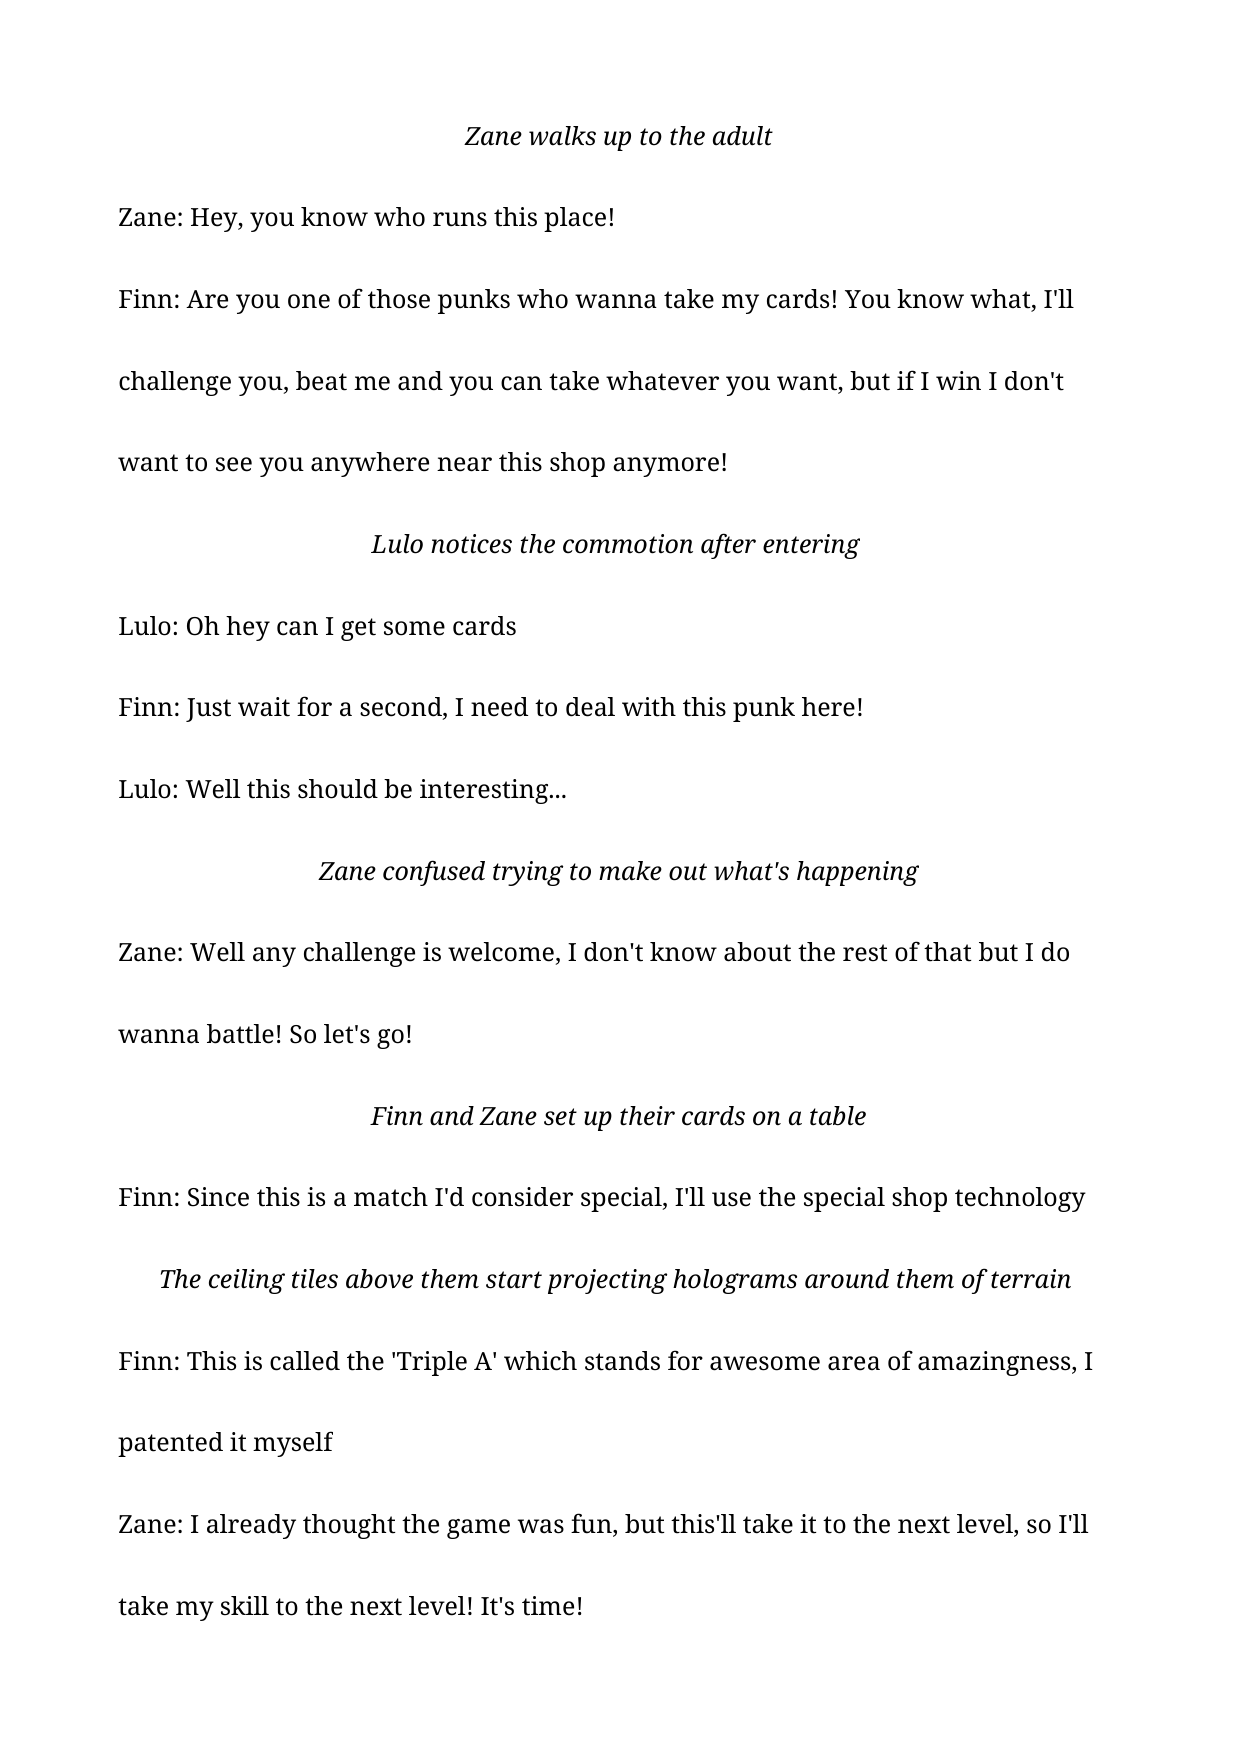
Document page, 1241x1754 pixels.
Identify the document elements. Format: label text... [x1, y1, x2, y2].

text Finn and Zane set up their cards on a table [118, 1098, 1122, 1132]
text The ceiling tiles above them start projecting holograms around them of terrain [118, 1261, 1122, 1296]
text Lulo notices the commotion after entering [118, 526, 1122, 561]
text Zane confused trying to make out what's happening [118, 853, 1122, 887]
text Zane: Well any challenge is welcome, I don't know about the rest of that but I do wanna battle! So let's go! [118, 935, 1122, 1051]
text Finn: This is called the 'Triple A' which stands for awesome area of amazingness, I patented it myself [118, 1343, 1122, 1459]
text Lulo: Oh hey can I get some cards [118, 608, 1122, 642]
text Zane walks up to the adult [118, 118, 1122, 152]
text Zane: Hey, you know who runs this place! [118, 200, 1122, 234]
text Lulo: Well this should be interesting... [118, 771, 1122, 806]
text Finn: Are you one of those punks who wanna take my cards! You know what, I'll challenge you, beat me and you can take whatever you want, but if I win I don't want to see you anywhere near this shop anymore! [118, 281, 1122, 479]
text Finn: Just wait for a second, I need to deal with this punk here! [118, 690, 1122, 724]
text Finn: Since this is a match I'd consider special, I'll use the special shop technology [118, 1180, 1122, 1214]
text Zane: I already thought the game was fun, but this'll take it to the next level, so I'll take my skill to the next level! It's time! [118, 1506, 1122, 1622]
